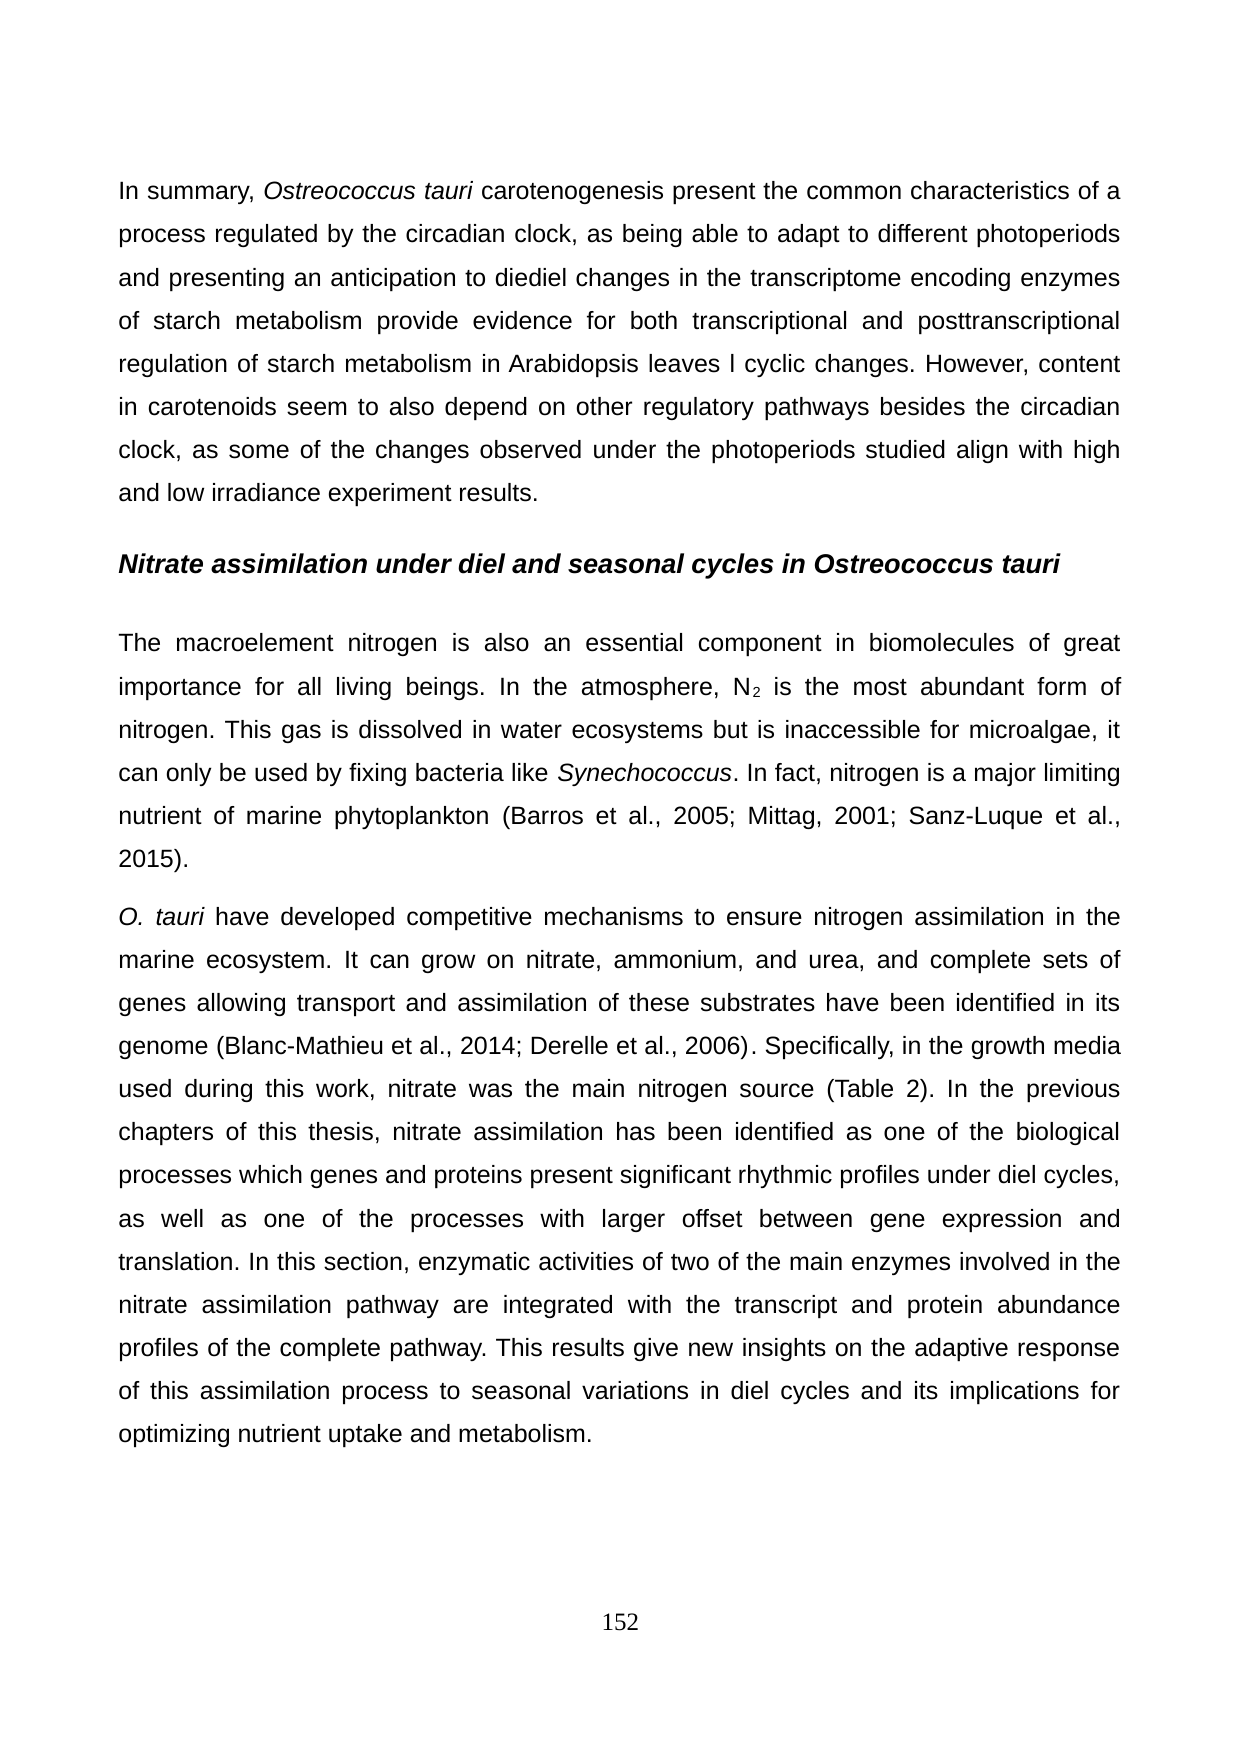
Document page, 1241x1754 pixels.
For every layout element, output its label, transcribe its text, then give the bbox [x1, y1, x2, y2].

text In summary, Ostreococcus tauri carotenogenesis present the common characteristics of a process regulated by the circadian clock, as being able to adapt to different photoperiods and presenting an anticipation to diediel changes in the transcriptome encoding enzymes of starch metabolism provide evidence for both transcriptional and posttranscriptional regulation of starch metabolism in Arabidopsis leaves l cyclic changes. However, content in carotenoids seem to also depend on other regulatory pathways besides the circadian clock, as some of the changes observed under the photoperiods studied align with high and low irradiance experiment results. [118, 176, 1122, 507]
subtitle Nitrate assimilation under diel and seasonal cycles in Ostreococcus tauri [118, 548, 1122, 580]
text O. tauri have developed competitive mechanisms to ensure nitrogen assimilation in the marine ecosystem. It can grow on nitrate, ammonium, and urea, and complete sets of genes allowing transport and assimilation of these substrates have been identified in its genome (Blanc-Mathieu et al., 2014; Derelle et al., 2006)⁠. Specifically, in the growth media used during this work, nitrate was the main nitrogen source (Table 2). In the previous chapters of this thesis, nitrate assimilation has been identified as one of the biological processes which genes and proteins present significant rhythmic profiles under diel cycles, as well as one of the processes with larger offset between gene expression and translation. In this section, enzymatic activities of two of the main enzymes involved in the nitrate assimilation pathway are integrated with the transcript and protein abundance profiles of the complete pathway. This results give new insights on the adaptive response of this assimilation process to seasonal variations in diel cycles and its implications for optimizing nutrient uptake and metabolism. [118, 902, 1122, 1448]
text The macroelement nitrogen is also an essential component in biomolecules of great importance for all living beings. In the atmosphere, N2 is the most abundant form of nitrogen. This gas is dissolved in water ecosystems but is inaccessible for microalgae, it can only be used by fixing bacteria like Synechococcus. In fact, nitrogen is a major limiting nutrient of marine phytoplankton (Barros et al., 2005; Mittag, 2001; Sanz-Luque et al., 2015)⁠. [118, 628, 1122, 873]
